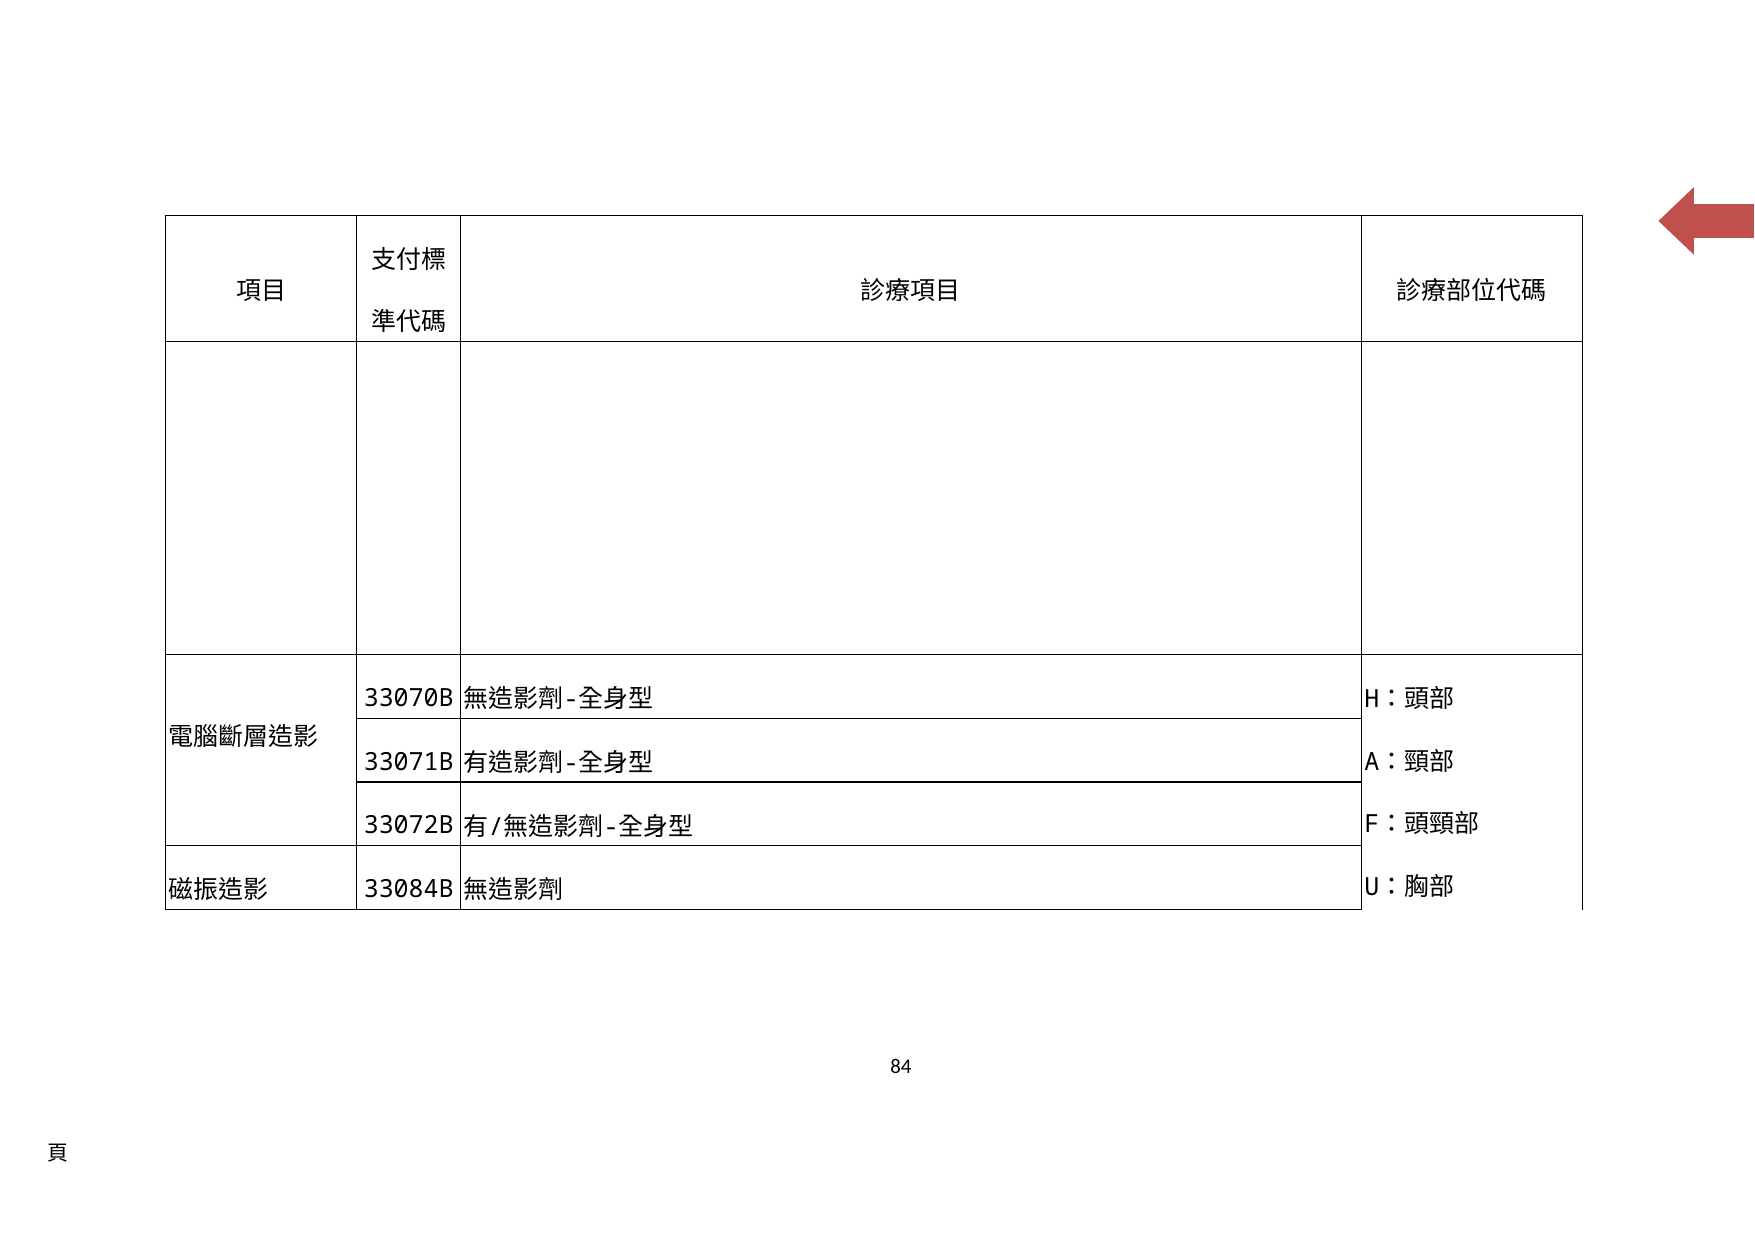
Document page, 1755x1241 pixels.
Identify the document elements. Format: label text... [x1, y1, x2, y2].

table_cell 有/無造影劑-全身型 [461, 783, 1361, 845]
table_cell 33084B [357, 846, 460, 908]
table_cell 磁振造影 [166, 846, 356, 908]
table_header 支付標 準代碼 [357, 216, 460, 341]
table_cell 33072B [357, 783, 460, 845]
table_cell [1362, 342, 1582, 654]
table_cell 有造影劑-全身型 [461, 719, 1361, 781]
table_cell 電腦斷層造影 [166, 655, 356, 845]
table_header 項目 [166, 216, 356, 341]
table_cell [166, 342, 356, 654]
table_cell 33070B [357, 655, 460, 718]
table_cell 無造影劑 [461, 846, 1361, 908]
table_cell [357, 342, 460, 654]
table_cell 33071B [357, 719, 460, 781]
table_header 診療部位代碼 [1362, 216, 1582, 341]
table_cell 無造影劑-全身型 [461, 655, 1361, 718]
table_cell H：頭部 A：頸部 F：頭頸部 U：胸部 [1362, 655, 1582, 908]
table_header 診療項目 [461, 216, 1361, 341]
table_cell [461, 342, 1361, 654]
